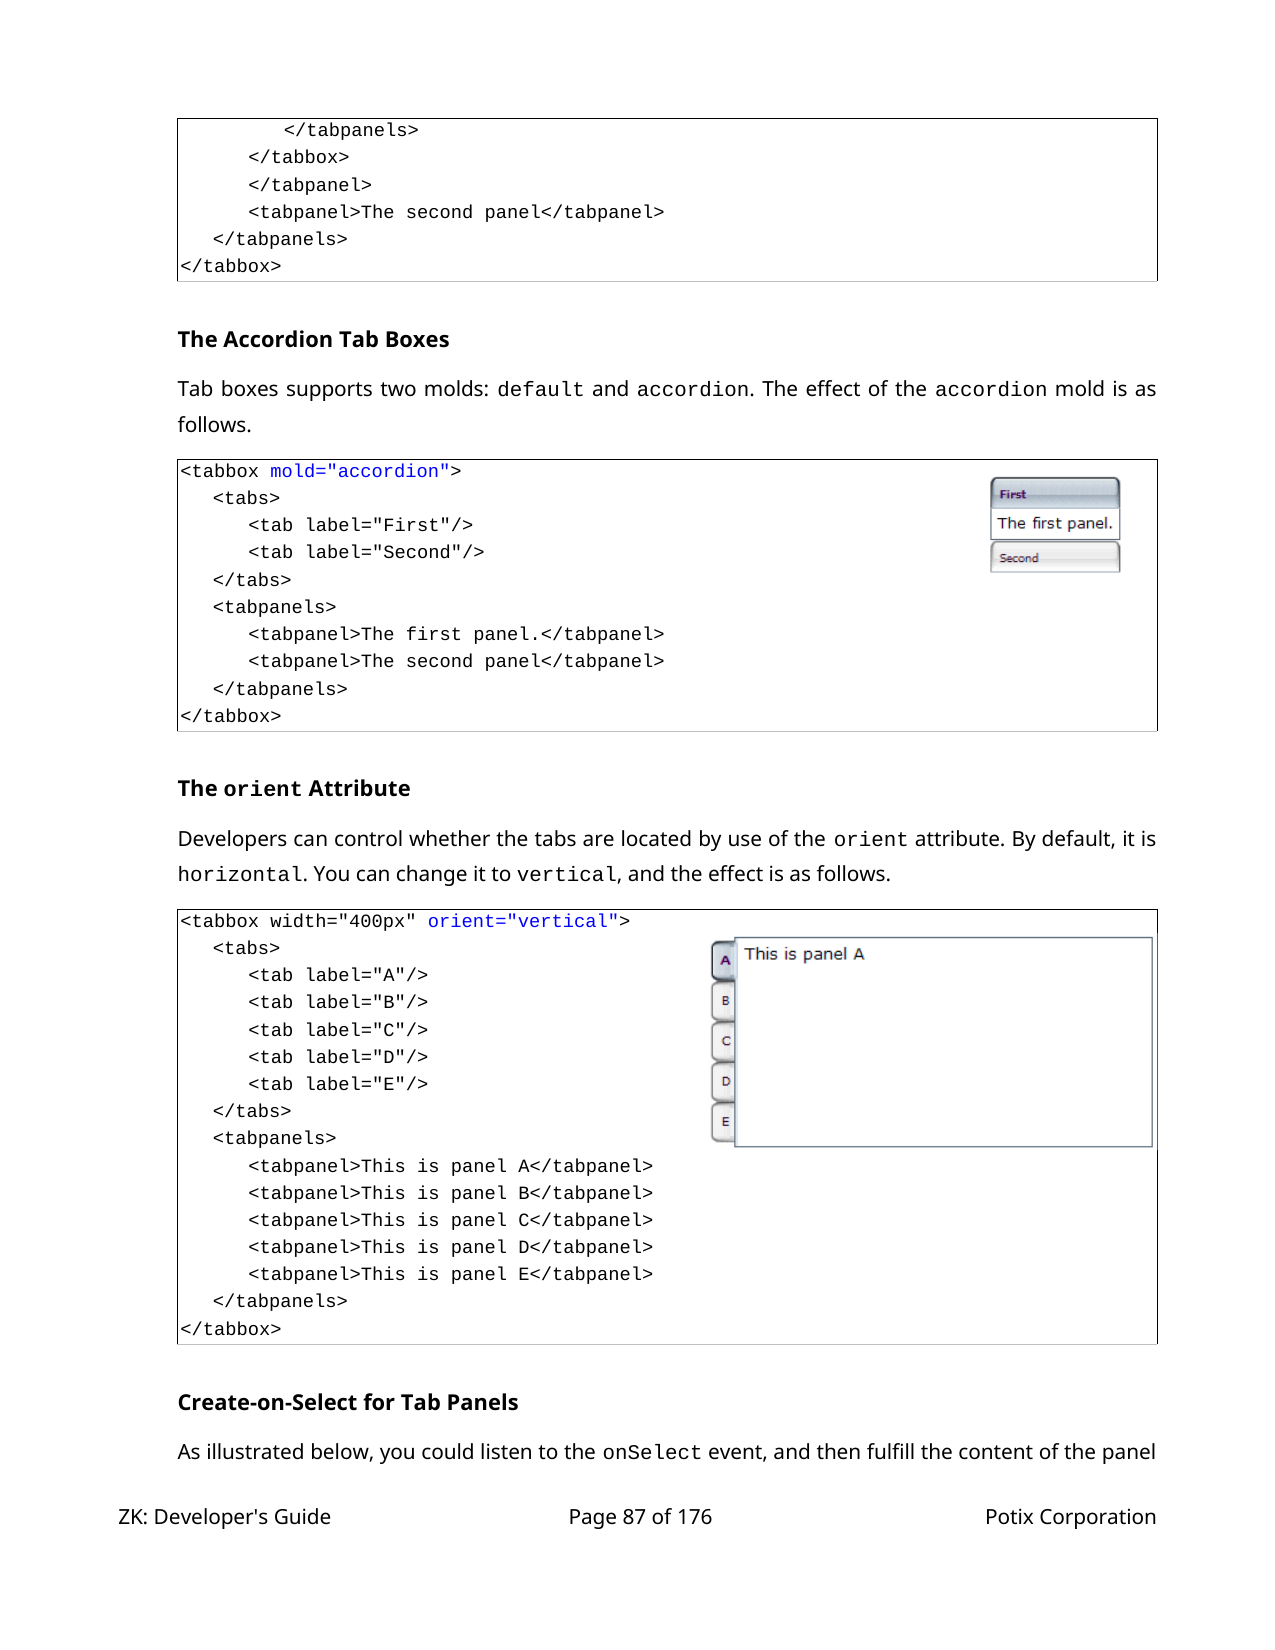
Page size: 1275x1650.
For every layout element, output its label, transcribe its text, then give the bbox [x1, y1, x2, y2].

text </tabpanels> [178, 676, 1157, 701]
text </tabpanels> [178, 227, 1157, 251]
text Developers can control whether the tabs are located by use of the orient attribute. By default, it is horizontal. You can change it to vertical, and the effect is as follows. [177, 824, 1157, 888]
text </tabpanels> [178, 1289, 1157, 1314]
text <tabs> [178, 936, 708, 960]
text <tab label="B"/> [178, 990, 708, 1014]
subtitle The orient Attribute [177, 773, 1157, 803]
text </tabbox> [178, 254, 1157, 281]
text </tabbox> [178, 145, 1157, 169]
text </tabs> [178, 568, 1157, 592]
text Tab boxes supports two molds: default and accordion. The effect of the accordion mold is as follows. [177, 374, 1157, 438]
text <tabbox mold="accordion"> [178, 460, 1157, 483]
text <tab label="E"/> [178, 1072, 708, 1096]
subtitle The Accordion Tab Boxes [177, 324, 1157, 354]
text <tab label="A"/> [178, 963, 708, 987]
text <tabpanels> [178, 1126, 1157, 1151]
subtitle Create-on-Select for Tab Panels [177, 1386, 1157, 1416]
text <tabpanel>The second panel</tabpanel> [178, 200, 1157, 224]
text <tab label="Second"/> [178, 540, 987, 565]
text <tabpanel>This is panel E</tabpanel> [178, 1262, 1157, 1286]
text <tabpanel>This is panel A</tabpanel> [178, 1153, 1157, 1178]
text <tabpanel>The first panel.</tabpanel> [178, 622, 1157, 646]
text [1125, 540, 1157, 565]
text </tabpanel> [178, 172, 1157, 197]
text <tabpanel>The second panel</tabpanel> [178, 649, 1157, 673]
text </tabpanels> [178, 119, 1157, 142]
text <tabpanel>This is panel D</tabpanel> [178, 1235, 1157, 1259]
text <tabbox width="400px" orient="vertical"> [178, 910, 1157, 933]
text [1125, 513, 1157, 537]
text <tab label="C"/> [178, 1017, 708, 1042]
text As illustrated below, you could listen to the onSelect event, and then fulfill the content of the panel [177, 1437, 1157, 1466]
text <tab label="D"/> [178, 1045, 708, 1069]
text </tabbox> [178, 703, 1157, 731]
text [1125, 486, 1157, 510]
text <tabpanel>This is panel C</tabpanel> [178, 1208, 1157, 1232]
text </tabbox> [178, 1317, 1157, 1344]
text <tabpanels> [178, 595, 1157, 619]
text <tabpanel>This is panel B</tabpanel> [178, 1181, 1157, 1205]
text </tabs> [178, 1099, 708, 1123]
picture [708, 933, 1158, 1150]
text <tab label="First"/> [178, 513, 987, 537]
picture [987, 475, 1125, 575]
text <tabs> [178, 486, 987, 510]
